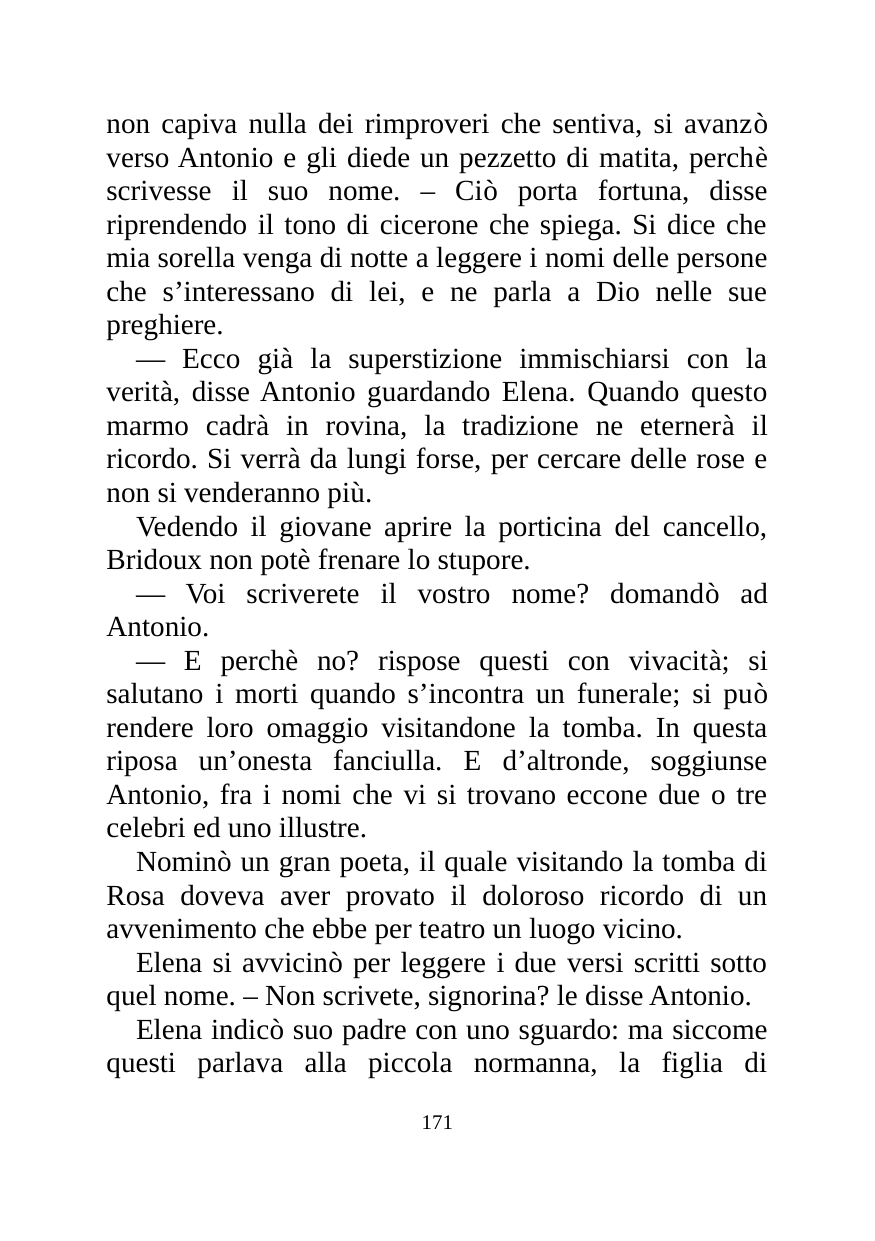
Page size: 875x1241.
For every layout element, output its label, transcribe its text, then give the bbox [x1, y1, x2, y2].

text Vedendo il giovane aprire la porticina del cancello, Bridoux non potè frenare lo stupore. [106, 509, 768, 576]
text Elena indicò suo padre con uno sguardo: ma siccome questi parlava alla piccola normanna, la figlia di [106, 1012, 768, 1079]
text — E perchè no? rispose questi con vivacità; si salutano i morti quando s’incontra un funerale; si può rendere loro omaggio visitandone la tomba. In questa riposa un’onesta fanciulla. E d’altronde, soggiunse Antonio, fra i nomi che vi si trovano eccone due o tre celebri ed uno illustre. [106, 643, 768, 844]
text non capiva nulla dei rimproveri che sentiva, si avanzò verso Antonio e gli diede un pezzetto di matita, perchè scrivesse il suo nome. – Ciò porta fortuna, disse riprendendo il tono di cicerone che spiega. Si dice che mia sorella venga di notte a leggere i nomi delle persone che s’interessano di lei, e ne parla a Dio nelle sue preghiere. [106, 106, 768, 341]
text Elena si avvicinò per leggere i due versi scritti sotto quel nome. – Non scrivete, signorina? le disse Antonio. [106, 945, 768, 1012]
text — Voi scriverete il vostro nome? domandò ad Antonio. [106, 576, 768, 643]
text Nominò un gran poeta, il quale visitando la tomba di Rosa doveva aver provato il doloroso ricordo di un avvenimento che ebbe per teatro un luogo vicino. [106, 844, 768, 945]
text — Ecco già la superstizione immischiarsi con la verità, disse Antonio guardando Elena. Quando questo marmo cadrà in rovina, la tradizione ne eternerà il ricordo. Si verrà da lungi forse, per cercare delle rose e non si venderanno più. [106, 341, 768, 509]
